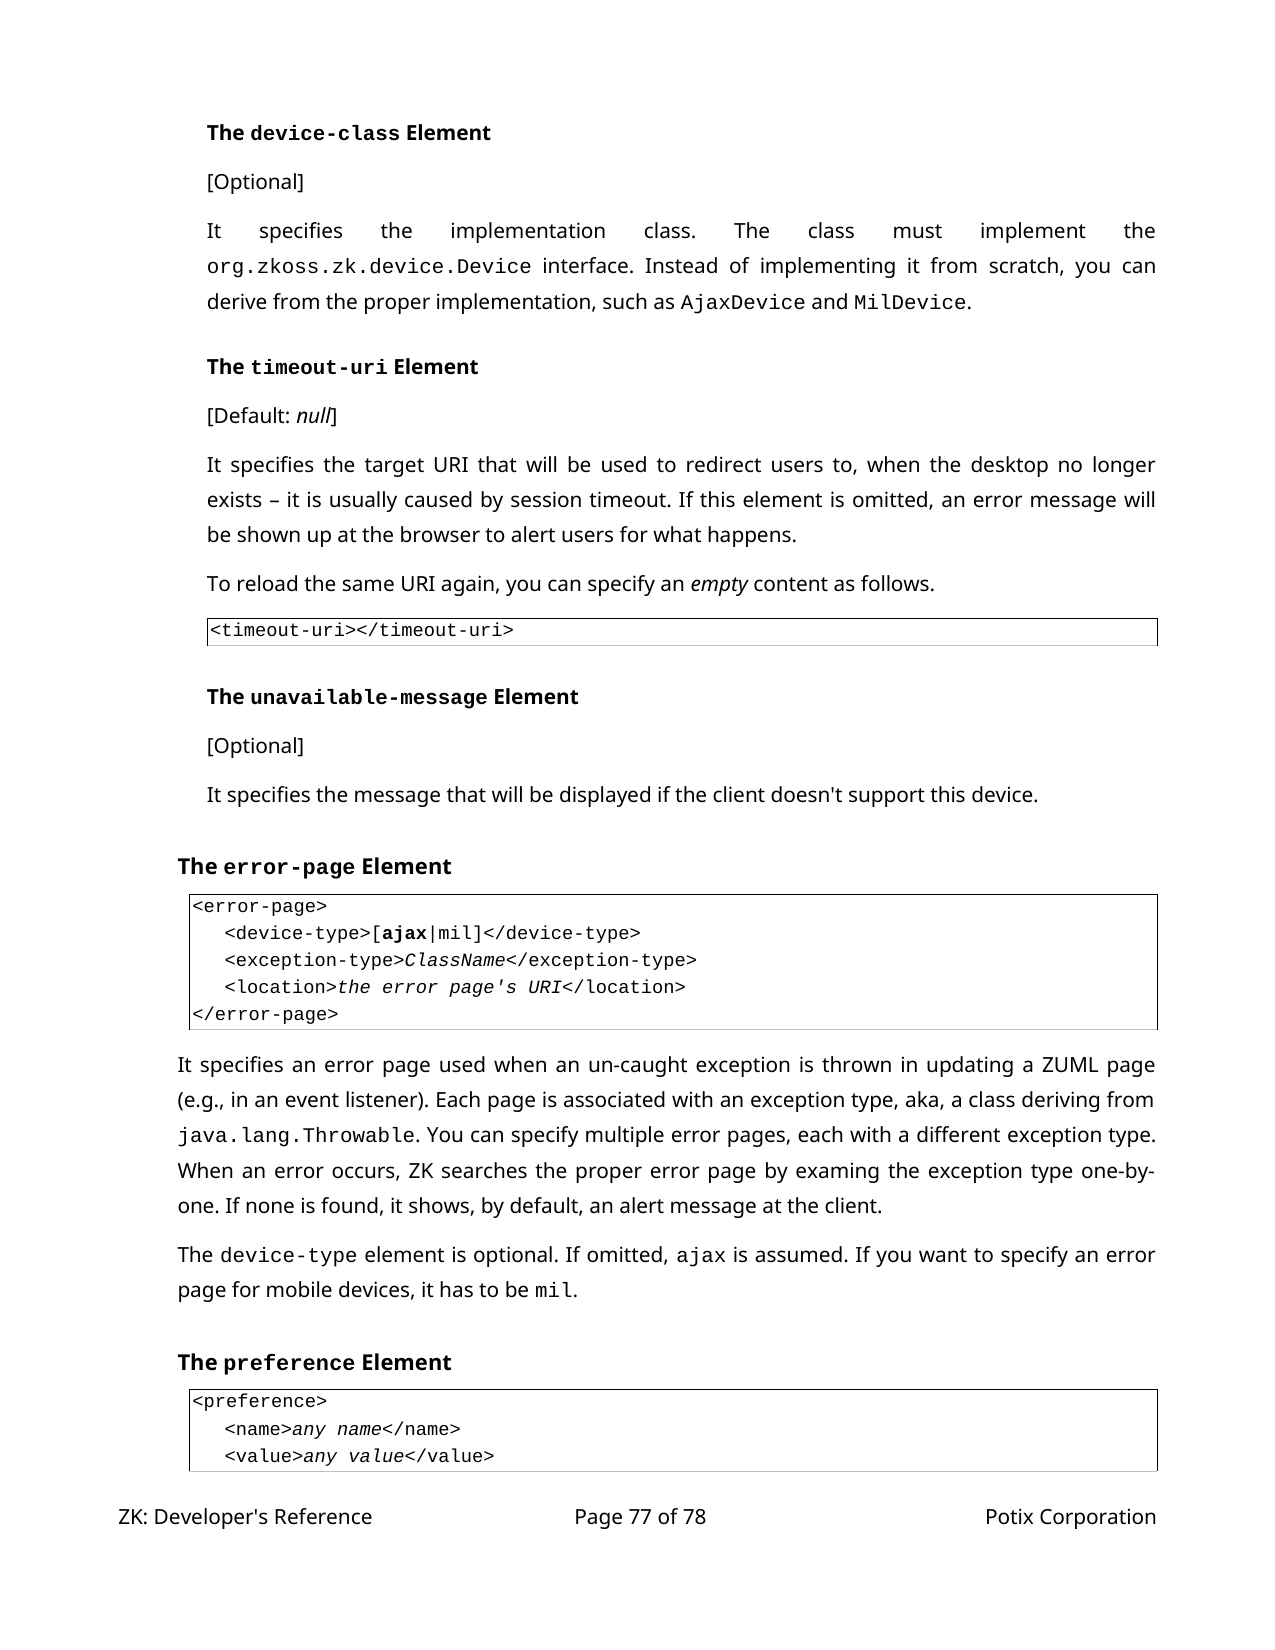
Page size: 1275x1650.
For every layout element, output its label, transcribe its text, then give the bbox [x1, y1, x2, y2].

text <timeout-uri></timeout-uri> [208, 619, 1157, 645]
text </error-page> [190, 1002, 1157, 1029]
text <value>any value</value> [190, 1443, 1157, 1471]
text It specifies an error page used when an un-caught exception is thrown in updating a ZUML page (e.g., in an event listener). Each page is associated with an exception type, aka, a class deriving from java.lang.Throwable. You can specify multiple error pages, each with a different exception type. When an error occurs, ZK searches the proper error page by examing the exception type one-by-one. If none is found, it shows, by default, an alert message at the client. [177, 1050, 1157, 1219]
text <name>any name</name> [190, 1416, 1157, 1441]
text [Optional] [207, 167, 1157, 196]
text To reload the same URI again, you can specify an empty content as follows. [207, 569, 1157, 598]
text <preference> [190, 1390, 1157, 1413]
text <exception-type>ClassName</exception-type> [190, 948, 1157, 972]
text <location>the error page's URI</location> [190, 975, 1157, 999]
text It specifies the message that will be displayed if the client doesn't support this device. [207, 780, 1157, 808]
subtitle The timeout-uri Element [207, 352, 1157, 381]
text [Default: null] [207, 401, 1157, 429]
text <device-type>[ajax|mil]</device-type> [190, 921, 1157, 945]
text It specifies the implementation class. The class must implement the org.zkoss.zk.device.Device interface. Instead of implementing it from scratch, you can derive from the proper implementation, such as AjaxDevice and MilDevice. [207, 216, 1157, 315]
text The device-type element is optional. If omitted, ajax is assumed. If you want to specify an error page for mobile devices, it has to be mil. [177, 1240, 1157, 1304]
subtitle The error-page Element [177, 851, 1157, 881]
text [Optional] [207, 731, 1157, 759]
text It specifies the target URI that will be used to redirect users to, when the desktop no longer exists – it is usually caused by session timeout. If this element is omitted, an error message will be shown up at the browser to alert users for what happens. [207, 450, 1157, 549]
subtitle The preference Element [177, 1347, 1157, 1377]
subtitle The device-class Element [207, 118, 1157, 147]
text <error-page> [190, 895, 1157, 918]
subtitle The unavailable-message Element [207, 682, 1157, 711]
